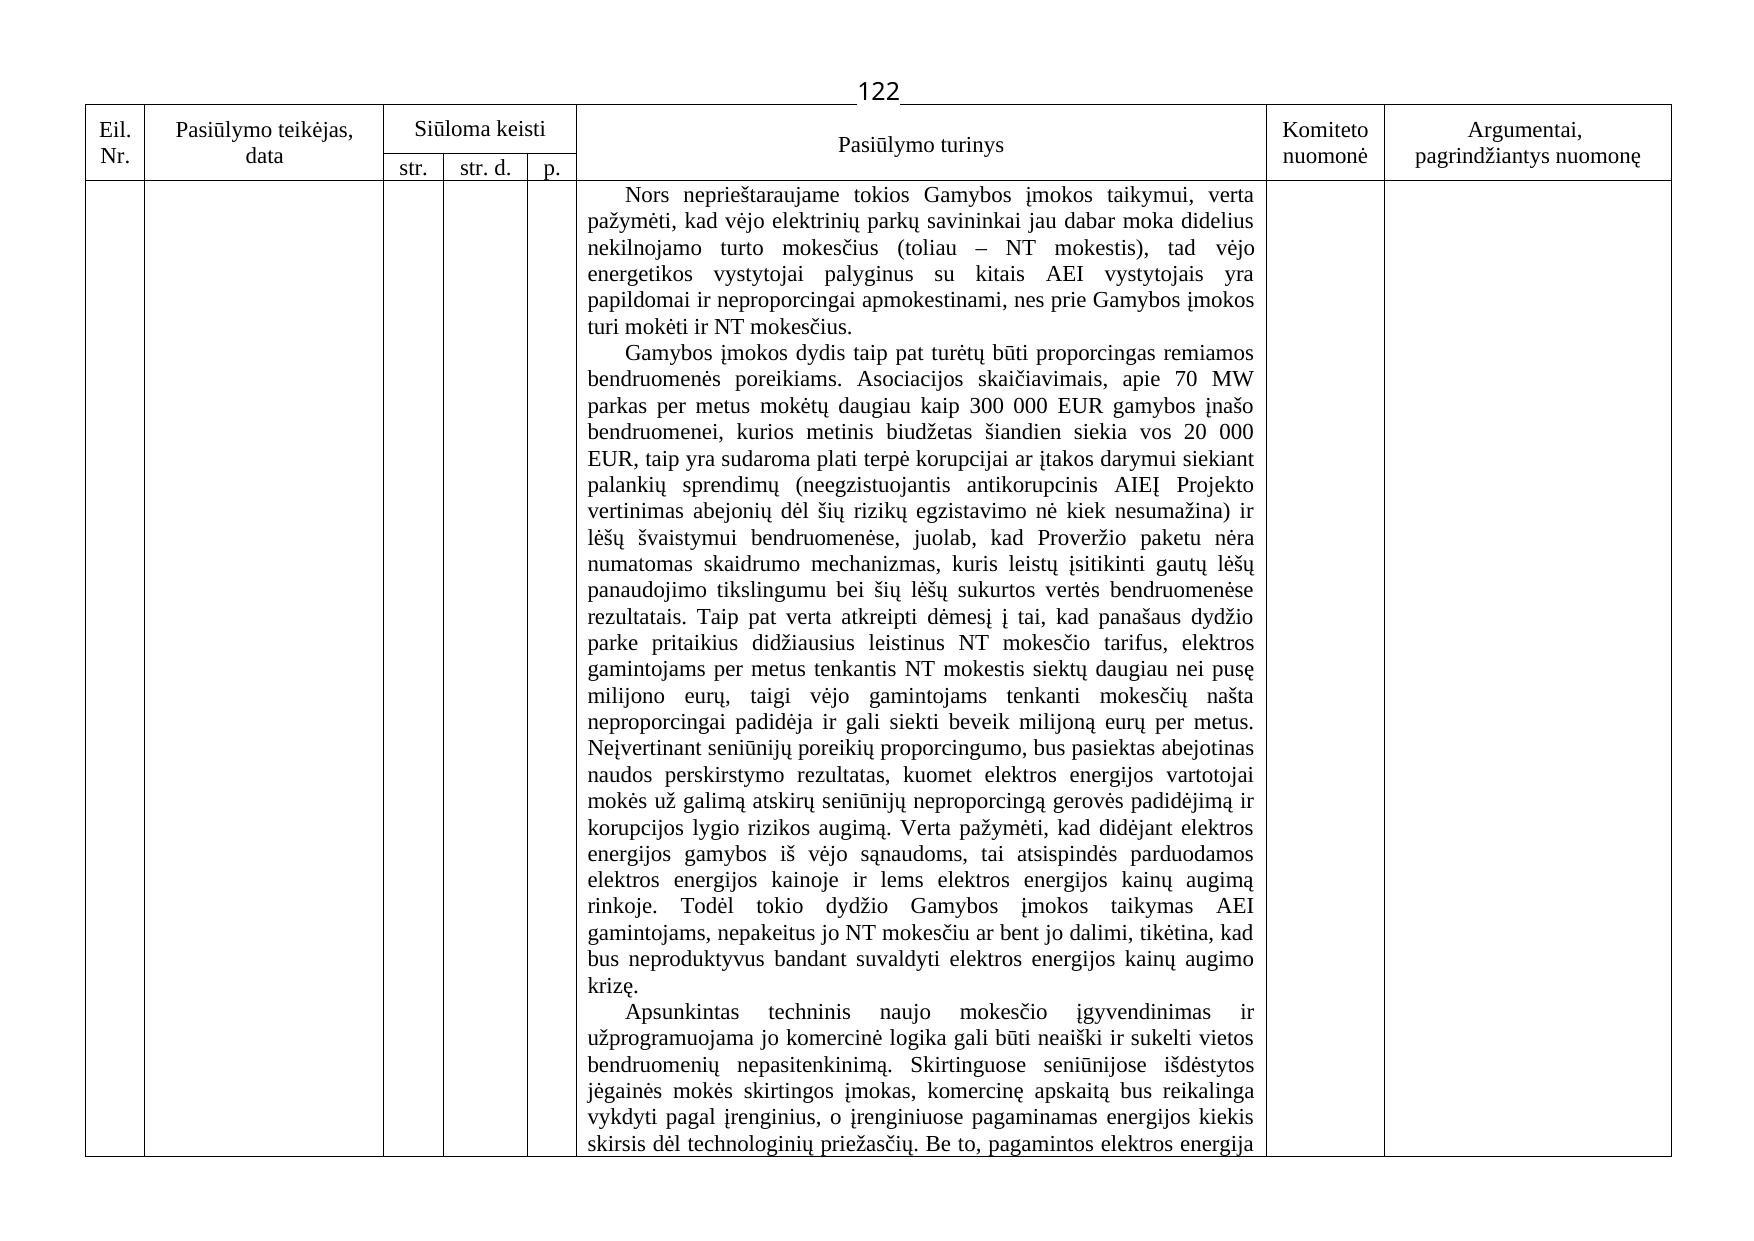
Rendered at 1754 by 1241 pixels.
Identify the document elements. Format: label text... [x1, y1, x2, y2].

table_cell p. [528, 154, 576, 180]
table_cell [1267, 181, 1384, 1156]
table_cell [444, 181, 527, 1156]
table_header Siūloma keisti [384, 105, 576, 153]
table_cell [86, 181, 144, 1156]
table_cell Nors neprieštaraujame tokios Gamybos įmokos taikymui, verta pažymėti, kad vėjo elektrinių parkų savininkai jau dabar moka didelius nekilnojamo turto mokesčius (toliau – NT mokestis), tad vėjo energetikos vystytojai palyginus su kitais AEI vystytojais yra papildomai ir neproporcingai apmokestinami, nes prie Gamybos įmokos turi mokėti ir NT mokesčius. Gamybos įmokos dydis taip pat turėtų būti proporcingas remiamos bendruomenės poreikiams. Asociacijos skaičiavimais, apie 70 MW parkas per metus mokėtų daugiau kaip 300 000 EUR gamybos įnašo bendruomenei, kurios metinis biudžetas šiandien siekia vos 20 000 EUR, taip yra sudaroma plati terpė korupcijai ar įtakos darymui siekiant palankių sprendimų (neegzistuojantis antikorupcinis AIEĮ Projekto vertinimas abejonių dėl šių rizikų egzistavimo nė kiek nesumažina) ir lėšų švaistymui bendruomenėse, juolab, kad Proveržio paketu nėra numatomas skaidrumo mechanizmas, kuris leistų įsitikinti gautų lėšų panaudojimo tikslingumu bei šių lėšų sukurtos vertės bendruomenėse rezultatais. Taip pat verta atkreipti dėmesį į tai, kad panašaus dydžio parke pritaikius didžiausius leistinus NT mokesčio tarifus, elektros gamintojams per metus tenkantis NT mokestis siektų daugiau nei pusę milijono eurų, taigi vėjo gamintojams tenkanti mokesčių našta neproporcingai padidėja ir gali siekti beveik milijoną eurų per metus. Neįvertinant seniūnijų poreikių proporcingumo, bus pasiektas abejotinas naudos perskirstymo rezultatas, kuomet elektros energijos vartotojai mokės už galimą atskirų seniūnijų neproporcingą gerovės padidėjimą ir korupcijos lygio rizikos augimą. Verta pažymėti, kad didėjant elektros energijos gamybos iš vėjo sąnaudoms, tai atsispindės parduodamos elektros energijos kainoje ir lems elektros energijos kainų augimą rinkoje. Todėl tokio dydžio Gamybos įmokos taikymas AEI gamintojams, nepakeitus jo NT mokesčiu ar bent jo dalimi, tikėtina, kad bus neproduktyvus bandant suvaldyti elektros energijos kainų augimo krizę. Apsunkintas techninis naujo mokesčio įgyvendinimas ir užprogramuojama jo komercinė logika gali būti neaiški ir sukelti vietos bendruomenių nepasitenkinimą. Skirtinguose seniūnijose išdėstytos jėgainės mokės skirtingos įmokas, komercinę apskaitą bus reikalinga vykdyti pagal įrenginius, o įrenginiuose pagaminamas energijos kiekis skirsis dėl technologinių priežasčių. Be to, pagamintos elektros energija [577, 181, 1266, 1156]
table_cell str. d. [444, 154, 527, 180]
table_header Komiteto nuomonė [1267, 105, 1384, 180]
table_cell [145, 181, 383, 1156]
table_header Pasiūlymo turinys [577, 105, 1266, 180]
table_header Pasiūlymo teikėjas, data [145, 105, 383, 180]
table_header Eil. Nr. [86, 105, 144, 180]
table_cell [528, 181, 576, 1156]
table_cell [384, 181, 443, 1156]
table_cell [1385, 181, 1671, 1156]
table_header Argumentai, pagrindžiantys nuomonę [1385, 105, 1671, 180]
table_cell str. [384, 154, 443, 180]
